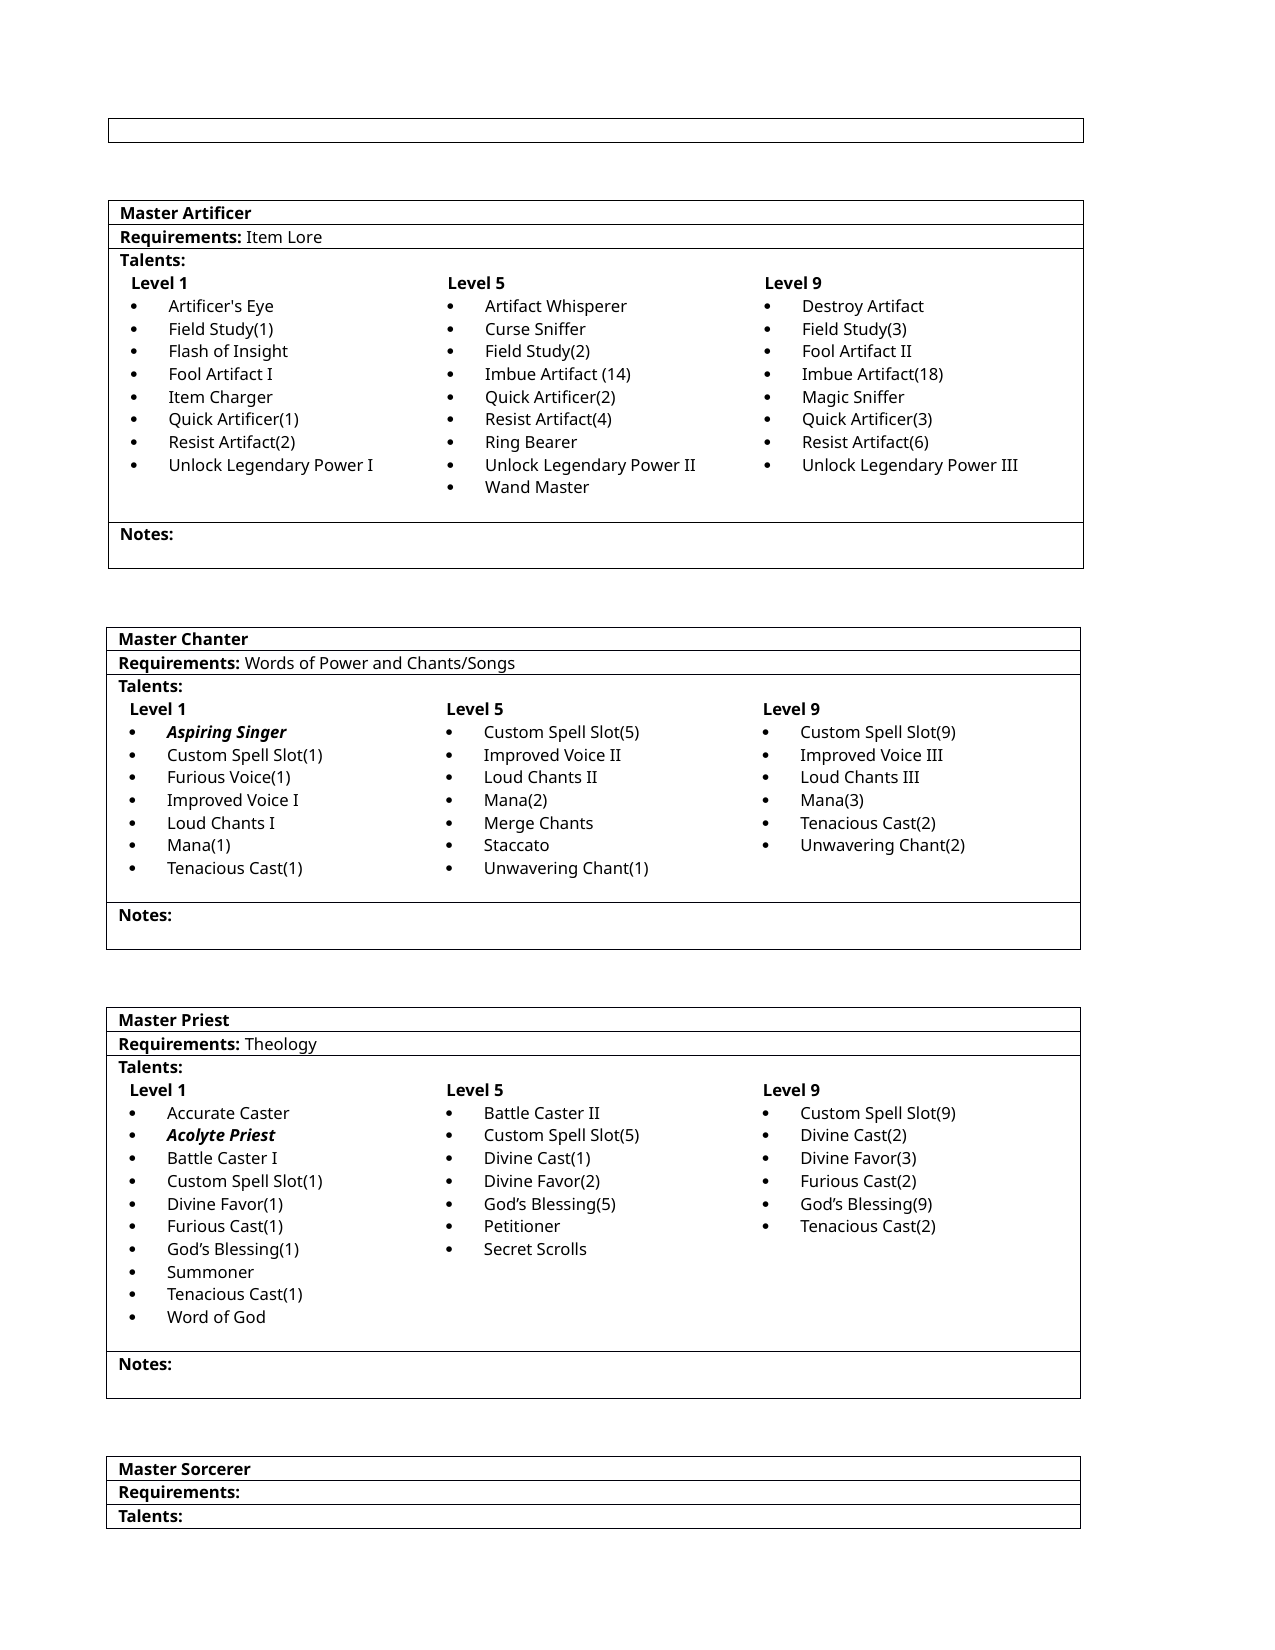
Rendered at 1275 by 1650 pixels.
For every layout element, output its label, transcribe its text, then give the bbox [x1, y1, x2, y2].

table_cell Custom Spell Slot(9) Divine Cast(2) Divine Favor(3) Furious Cast(2) God’s Blessing(9) Tenacious Cast(2) [751, 1101, 1068, 1351]
table_cell Notes: [109, 523, 1083, 568]
table_cell Notes: [107, 903, 1080, 949]
table_header Level 9 [751, 1079, 1068, 1101]
table_header Level 1 [120, 272, 436, 294]
table_header Level 5 [436, 272, 753, 294]
table_cell Requirements: Item Lore [109, 225, 1083, 248]
table_header Level 9 [753, 272, 1070, 294]
table_cell Talents: [107, 675, 1080, 902]
table_cell Artificer's Eye Field Study(1) Flash of Insight Fool Artifact I Item Charger Quick Artificer(1) Resist Artifact(2) Unlock Legendary Power I [120, 294, 436, 521]
table_cell Talents: [107, 1056, 1080, 1351]
table_cell Destroy Artifact Field Study(3) Fool Artifact II Imbue Artifact(18) Magic Sniffer Quick Artificer(3) Resist Artifact(6) Unlock Legendary Power III [753, 294, 1070, 521]
table_header Master Chanter [107, 628, 1080, 650]
table_header Level 1 [118, 1079, 435, 1101]
table_cell Custom Spell Slot(9) Improved Voice III Loud Chants III Mana(3) Tenacious Cast(2) Unwavering Chant(2) [751, 721, 1068, 902]
table_header Level 5 [435, 1079, 751, 1101]
table_cell Battle Caster II Custom Spell Slot(5) Divine Cast(1) Divine Favor(2) God’s Blessing(5) Petitioner Secret Scrolls [435, 1101, 751, 1351]
table_cell Artifact Whisperer Curse Sniffer Field Study(2) Imbue Artifact (14) Quick Artificer(2) Resist Artifact(4) Ring Bearer Unlock Legendary Power II Wand Master [436, 294, 753, 521]
table_header Master Sorcerer [107, 1457, 1080, 1480]
table_cell Notes: [107, 1352, 1080, 1398]
table_header Level 9 [751, 698, 1068, 721]
table_header Master Artificer [109, 201, 1083, 224]
table_header Level 1 [118, 698, 435, 721]
table_cell Accurate Caster Acolyte Priest Battle Caster I Custom Spell Slot(1) Divine Favor(1) Furious Cast(1) God’s Blessing(1) Summoner Tenacious Cast(1) Word of God [118, 1101, 435, 1351]
table_cell Custom Spell Slot(5) Improved Voice II Loud Chants II Mana(2) Merge Chants Staccato Unwavering Chant(1) [435, 721, 751, 902]
table_cell Talents: [107, 1505, 1080, 1527]
table_header Level 5 [435, 698, 751, 721]
table_cell Requirements: [107, 1481, 1080, 1504]
table_cell Requirements: Theology [107, 1032, 1080, 1055]
table_header Master Priest [107, 1008, 1080, 1031]
table_cell Talents: [109, 249, 1083, 522]
table_cell Aspiring Singer Custom Spell Slot(1) Furious Voice(1) Improved Voice I Loud Chants I Mana(1) Tenacious Cast(1) [118, 721, 435, 902]
table_cell [109, 119, 1083, 142]
table_cell Requirements: Words of Power and Chants/Songs [107, 651, 1080, 674]
